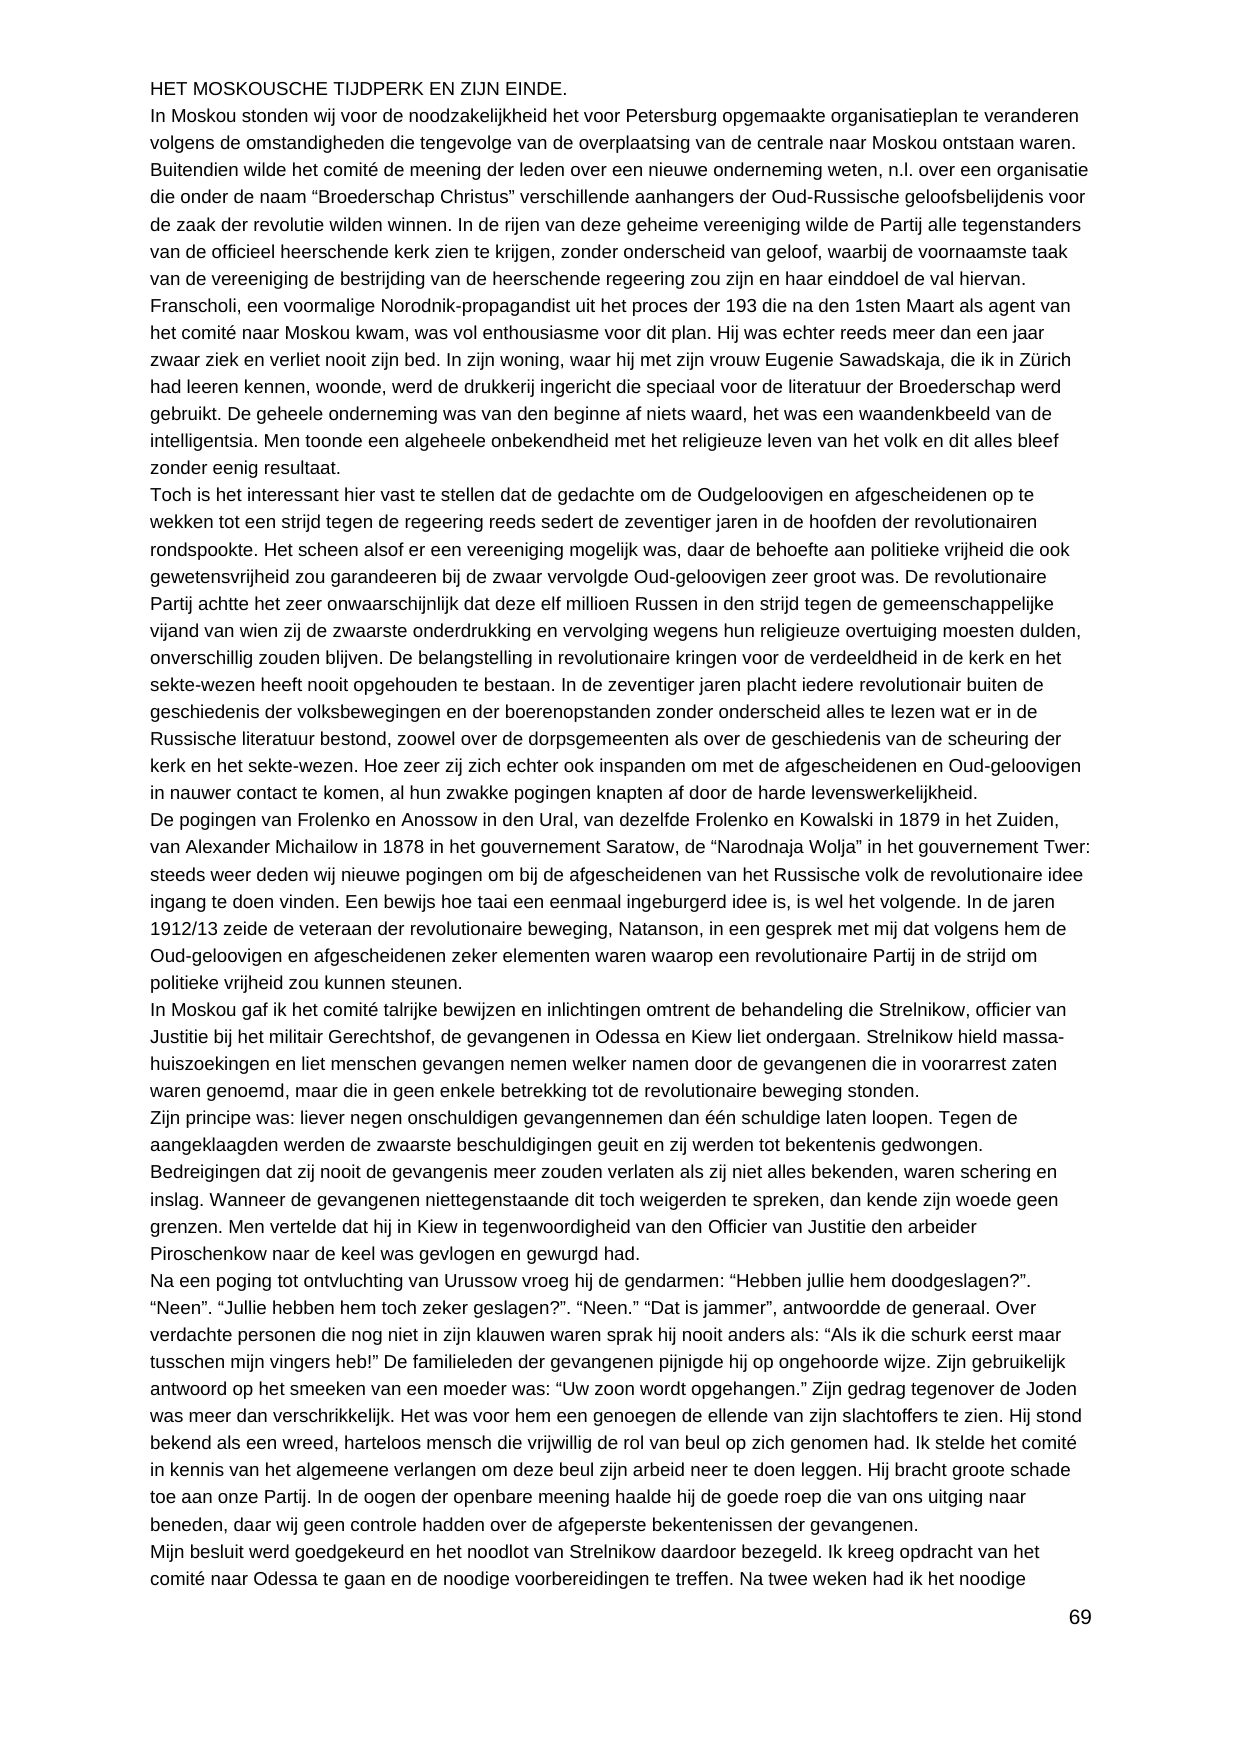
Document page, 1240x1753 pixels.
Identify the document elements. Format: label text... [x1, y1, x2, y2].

text In Moskou stonden wij voor de noodzakelijkheid het voor Petersburg opgemaakte organisatieplan te veranderen volgens de omstandigheden die tengevolge van de overplaatsing van de centrale naar Moskou ontstaan waren. Buitendien wilde het comité de meening der leden over een nieuwe onderneming weten, n.l. over een organisatie die onder de naam “Broederschap Christus” verschillende aanhangers der Oud-Russische geloofsbelijdenis voor de zaak der revolutie wilden winnen. In de rijen van deze geheime vereeniging wilde de Partij alle tegenstanders van de officieel heerschende kerk zien te krijgen, zonder onderscheid van geloof, waarbij de voornaamste taak van de vereeniging de bestrijding van de heerschende regeering zou zijn en haar einddoel de val hiervan. Franscholi, een voormalige Norodnik-propagandist uit het proces der 193 die na den 1sten Maart als agent van het comité naar Moskou kwam, was vol enthousiasme voor dit plan. Hij was echter reeds meer dan een jaar zwaar ziek en verliet nooit zijn bed. In zijn woning, waar hij met zijn vrouw Eugenie Sawadskaja, die ik in Zürich had leeren kennen, woonde, werd de drukkerij ingericht die speciaal voor de literatuur der Broederschap werd gebruikt. De geheele onderneming was van den beginne af niets waard, het was een waandenkbeeld van de intelligentsia. Men toonde een algeheele onbekendheid met het religieuze leven van het volk en dit alles bleef zonder eenig resultaat. [150, 101, 1092, 480]
text In Moskou gaf ik het comité talrijke bewijzen en inlichtingen omtrent de behandeling die Strelnikow, officier van Justitie bij het militair Gerechtshof, de gevangenen in Odessa en Kiew liet ondergaan. Strelnikow hield massa-huiszoekingen en liet menschen gevangen nemen welker namen door de gevangenen die in voorarrest zaten waren genoemd, maar die in geen enkele betrekking tot de revolutionaire beweging stonden. [150, 995, 1092, 1103]
text De pogingen van Frolenko en Anossow in den Ural, van dezelfde Frolenko en Kowalski in 1879 in het Zuiden, van Alexander Michailow in 1878 in het gouvernement Saratow, de “Narodnaja Wolja” in het gouvernement Twer: steeds weer deden wij nieuwe pogingen om bij de afgescheidenen van het Russische volk de revolutionaire idee ingang te doen vinden. Een bewijs hoe taai een eenmaal ingeburgerd idee is, is wel het volgende. In de jaren 1912/13 zeide de veteraan der revolutionaire beweging, Natanson, in een gesprek met mij dat volgens hem de Oud-geloovigen en afgescheidenen zeker elementen waren waarop een revolutionaire Partij in de strijd om politieke vrijheid zou kunnen steunen. [150, 805, 1092, 995]
text Toch is het interessant hier vast te stellen dat de gedachte om de Oudgeloovigen en afgescheidenen op te wekken tot een strijd tegen de regeering reeds sedert de zeventiger jaren in de hoofden der revolutionairen rondspookte. Het scheen alsof er een vereeniging mogelijk was, daar de behoefte aan politieke vrijheid die ook gewetensvrijheid zou garandeeren bij de zwaar vervolgde Oud-geloovigen zeer groot was. De revolutionaire Partij achtte het zeer onwaarschijnlijk dat deze elf millioen Russen in den strijd tegen de gemeenschappelijke vijand van wien zij de zwaarste onderdrukking en vervolging wegens hun religieuze overtuiging moesten dulden, onverschillig zouden blijven. De belangstelling in revolutionaire kringen voor de verdeeldheid in de kerk en het sekte-wezen heeft nooit opgehouden te bestaan. In de zeventiger jaren placht iedere revolutionair buiten de geschiedenis der volksbewegingen en der boerenopstanden zonder onderscheid alles te lezen wat er in de Russische literatuur bestond, zoowel over de dorpsgemeenten als over de geschiedenis van de scheuring der kerk en het sekte-wezen. Hoe zeer zij zich echter ook inspanden om met de afgescheidenen en Oud-geloovigen in nauwer contact te komen, al hun zwakke pogingen knapten af door de harde levenswerkelijkheid. [150, 480, 1092, 805]
text HET MOSKOUSCHE TIJDPERK EN ZIJN EINDE. [150, 74, 1092, 101]
text Na een poging tot ontvluchting van Urussow vroeg hij de gendarmen: “Hebben jullie hem doodgeslagen?”. “Neen”. “Jullie hebben hem toch zeker geslagen?”. “Neen.” “Dat is jammer”, antwoordde de generaal. Over verdachte personen die nog niet in zijn klauwen waren sprak hij nooit anders als: “Als ik die schurk eerst maar tusschen mijn vingers heb!” De familieleden der gevangenen pijnigde hij op ongehoorde wijze. Zijn gebruikelijk antwoord op het smeeken van een moeder was: “Uw zoon wordt opgehangen.” Zijn gedrag tegenover de Joden was meer dan verschrikkelijk. Het was voor hem een genoegen de ellende van zijn slachtoffers te zien. Hij stond bekend als een wreed, harteloos mensch die vrijwillig de rol van beul op zich genomen had. Ik stelde het comité in kennis van het algemeene verlangen om deze beul zijn arbeid neer te doen leggen. Hij bracht groote schade toe aan onze Partij. In de oogen der openbare meening haalde hij de goede roep die van ons uitging naar beneden, daar wij geen controle hadden over de afgeperste bekentenissen der gevangenen. [150, 1266, 1092, 1536]
text Mijn besluit werd goedgekeurd en het noodlot van Strelnikow daardoor bezegeld. Ik kreeg opdracht van het comité naar Odessa te gaan en de noodige voorbereidingen te treffen. Na twee weken had ik het noodige [150, 1536, 1092, 1591]
text Zijn principe was: liever negen onschuldigen gevangennemen dan één schuldige laten loopen. Tegen de aangeklaagden werden de zwaarste beschuldigingen geuit en zij werden tot bekentenis gedwongen. Bedreigingen dat zij nooit de gevangenis meer zouden verlaten als zij niet alles bekenden, waren schering en inslag. Wanneer de gevangenen niettegenstaande dit toch weigerden te spreken, dan kende zijn woede geen grenzen. Men vertelde dat hij in Kiew in tegenwoordigheid van den Officier van Justitie den arbeider Piroschenkow naar de keel was gevlogen en gewurgd had. [150, 1103, 1092, 1266]
